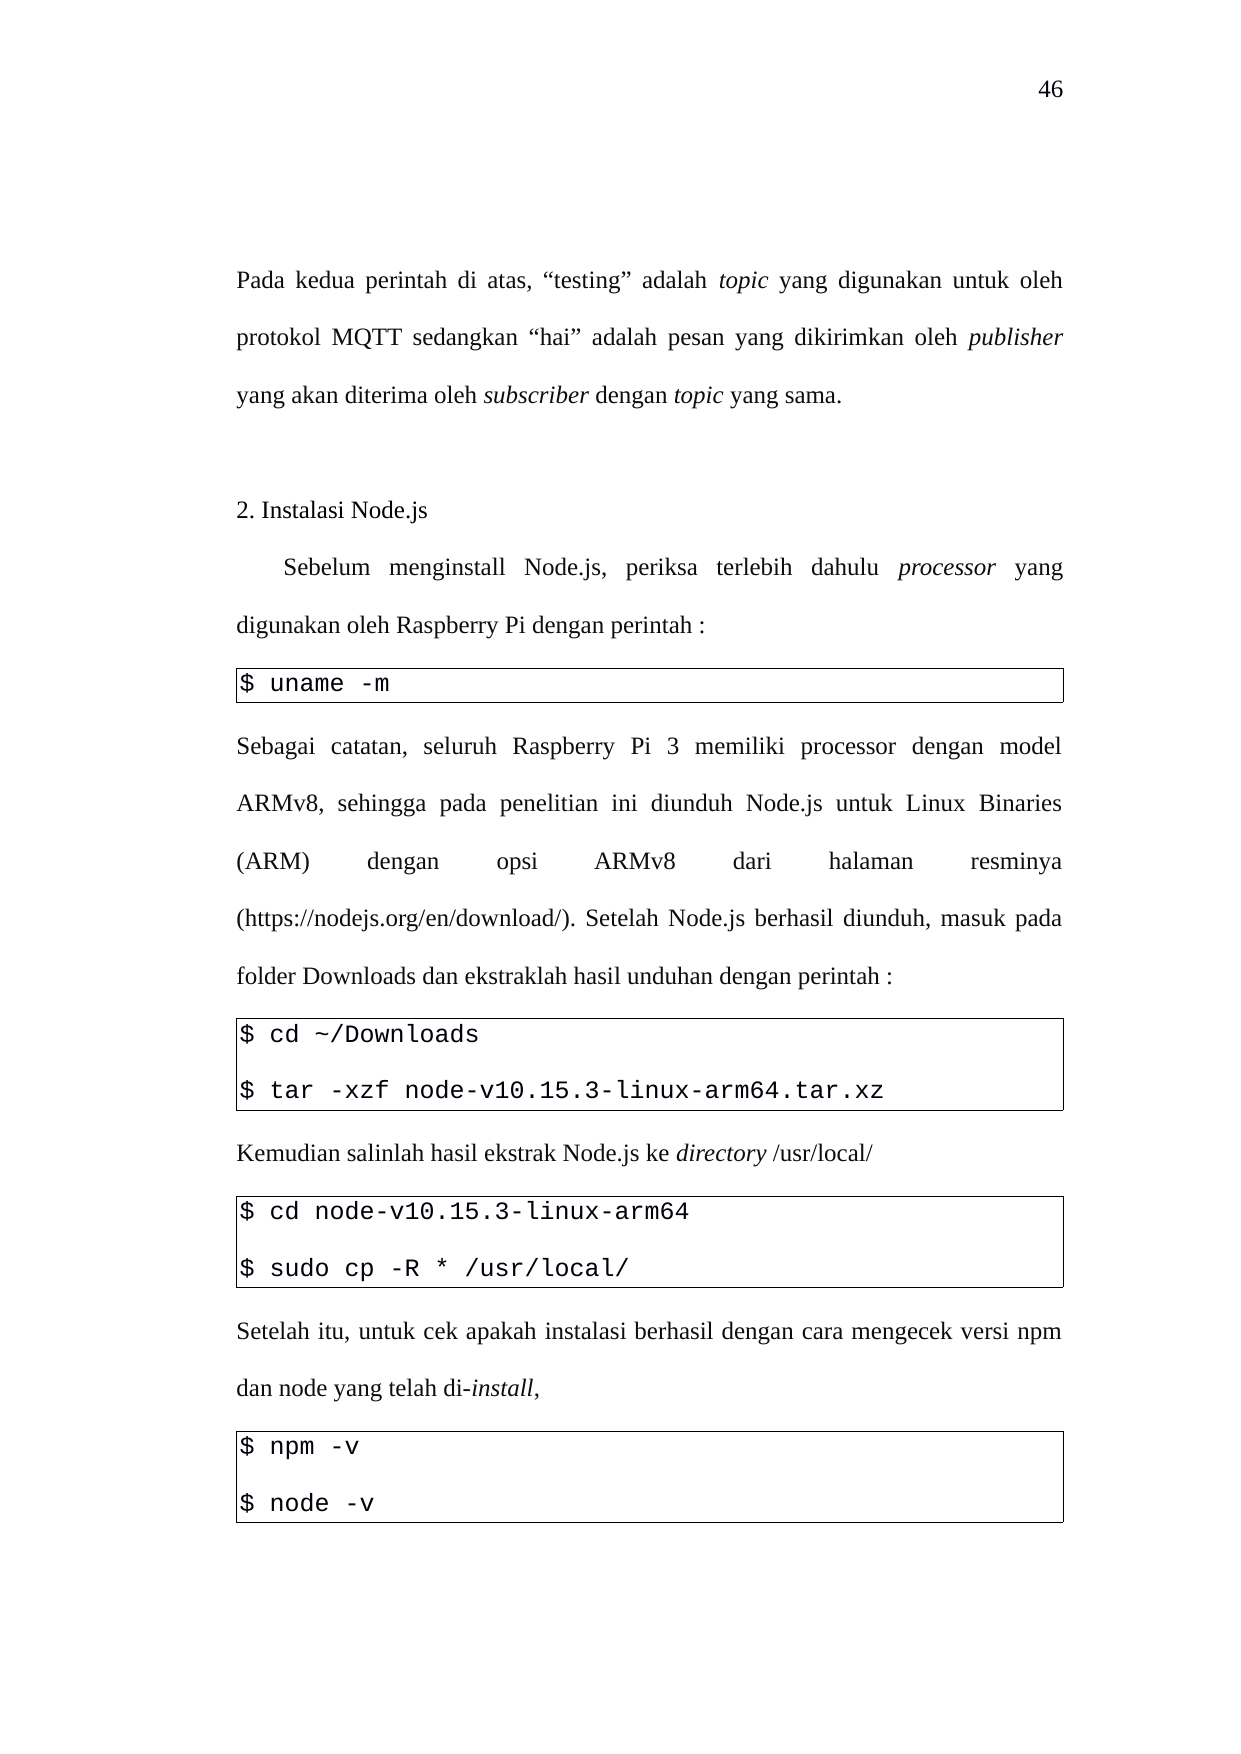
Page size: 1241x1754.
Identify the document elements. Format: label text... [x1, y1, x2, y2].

table_header $ npm -v $ node -v [237, 1432, 1063, 1522]
table_header $ cd node-v10.15.3-linux-arm64 $ sudo cp -R * /usr/local/ [237, 1197, 1063, 1287]
text Pada kedua perintah di atas, “testing” adalah topic yang digunakan untuk oleh protokol MQTT sedangkan “hai” adalah pesan yang dikirimkan oleh publisher yang akan diterima oleh subscriber dengan topic yang sama. [236, 265, 1063, 409]
text Kemudian salinlah hasil ekstrak Node.js ke directory /usr/local/ [236, 1138, 1063, 1167]
table_header $ cd ~/Downloads $ tar -xzf node-v10.15.3-linux-arm64.tar.xz [237, 1019, 1063, 1109]
table_header $ uname -m [237, 669, 1063, 702]
text Sebelum menginstall Node.js, periksa terlebih dahulu processor yang digunakan oleh Raspberry Pi dengan perintah : [236, 552, 1063, 639]
text Sebagai catatan, seluruh Raspberry Pi 3 memiliki processor dengan model ARMv8, sehingga pada penelitian ini diunduh Node.js untuk Linux Binaries (ARM) dengan opsi ARMv8 dari halaman resminya (https://nodejs.org/en/download/). Setelah Node.js berhasil diunduh, masuk pada folder Downloads dan ekstraklah hasil unduhan dengan perintah : [236, 731, 1063, 989]
text 2. Instalasi Node.js [236, 495, 1063, 524]
text Setelah itu, untuk cek apakah instalasi berhasil dengan cara mengecek versi npm dan node yang telah di-install, [236, 1316, 1063, 1402]
